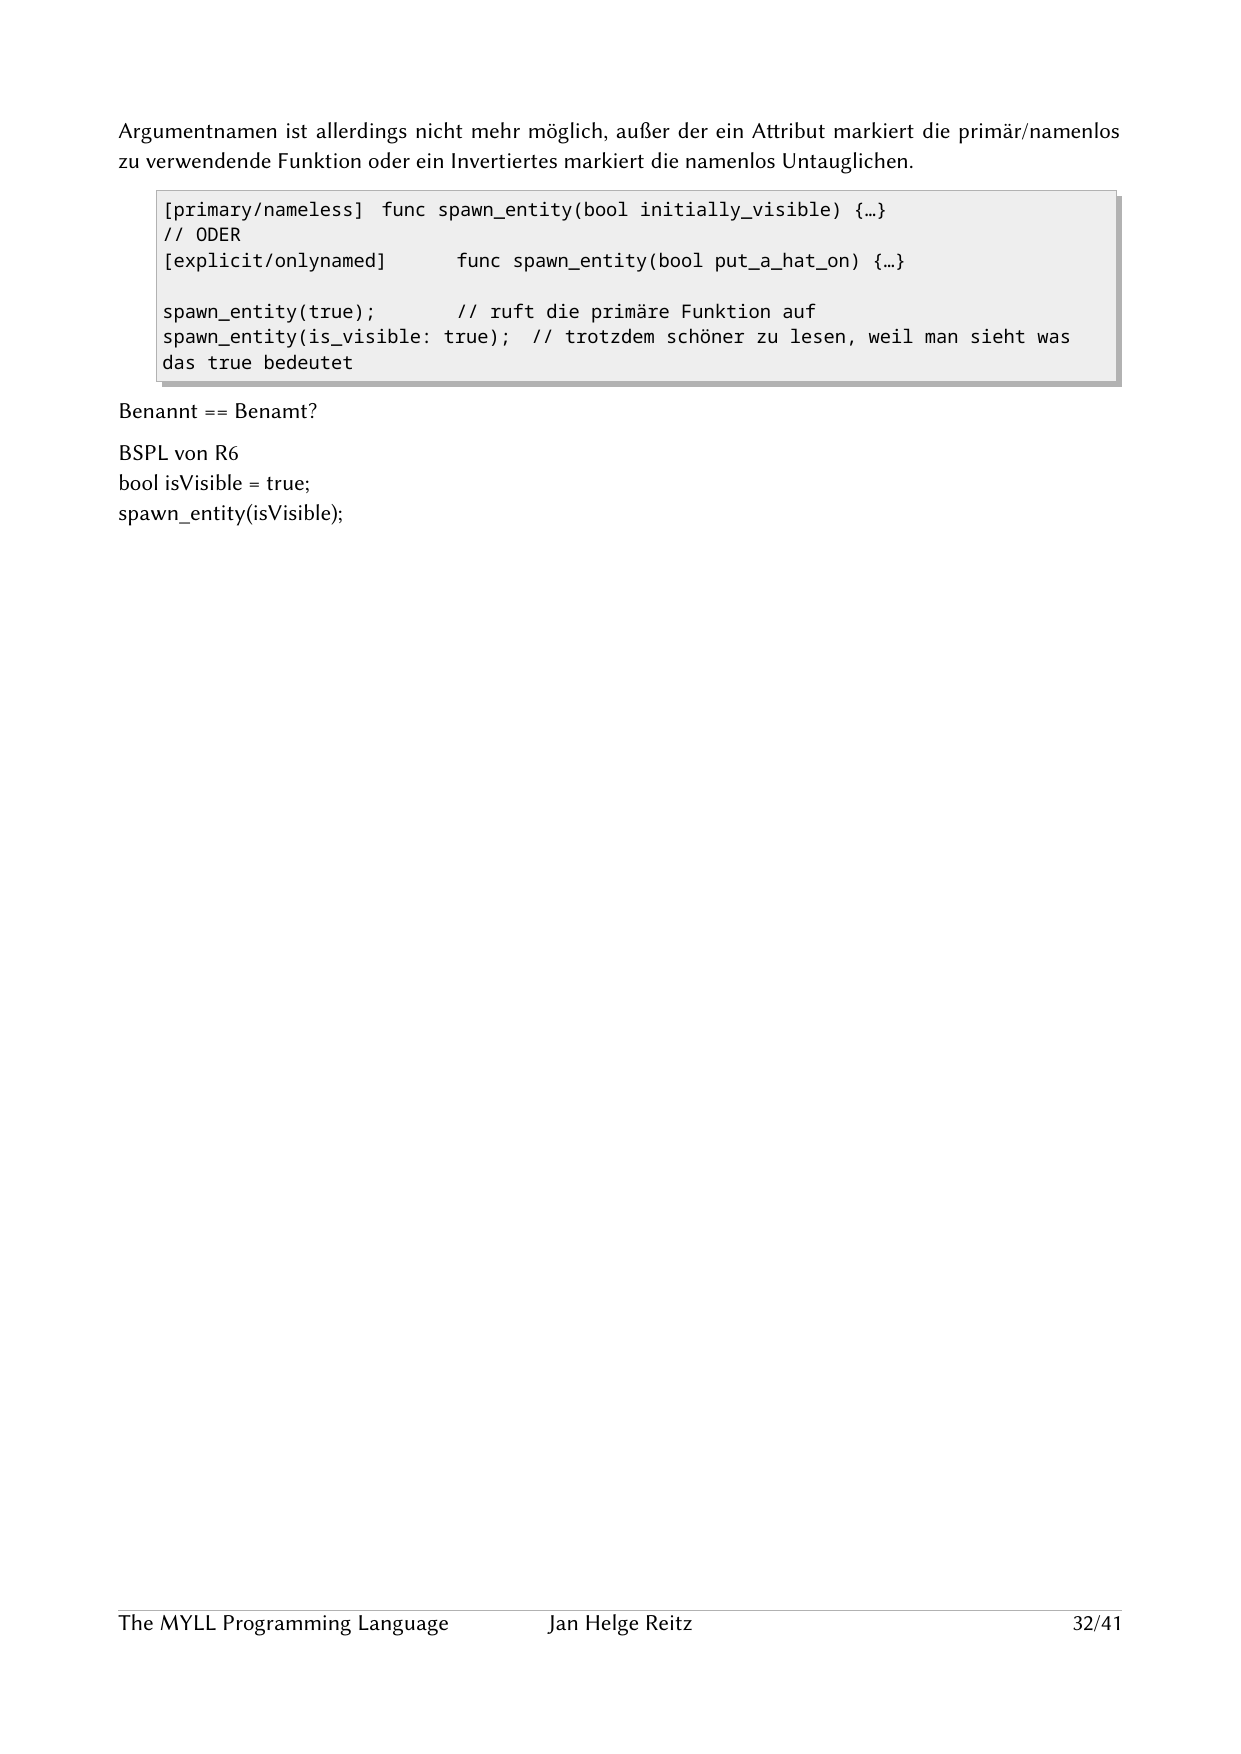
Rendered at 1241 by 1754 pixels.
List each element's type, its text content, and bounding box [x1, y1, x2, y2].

text BSPL von R6 bool isVisible = true; spawn_entity(isVisible); [118, 440, 1122, 526]
text Argumentnamen ist allerdings nicht mehr möglich, außer der ein Attribut markiert die primär/namenlos zu verwendende Funktion oder ein Invertiertes markiert die namenlos Untauglichen. [118, 118, 1122, 174]
text [primary/nameless] func spawn_entity(bool initially_visible) {…} // ODER [explicit/onlynamed] func spawn_entity(bool put_a_hat_on) {…} spawn_entity(true); // ruft die primäre Funktion auf spawn_entity(is_visible: true); // trotzdem schöner zu lesen, weil man sieht was das true bedeutet [157, 191, 1116, 381]
text Benannt == Benamt? [118, 398, 1122, 424]
